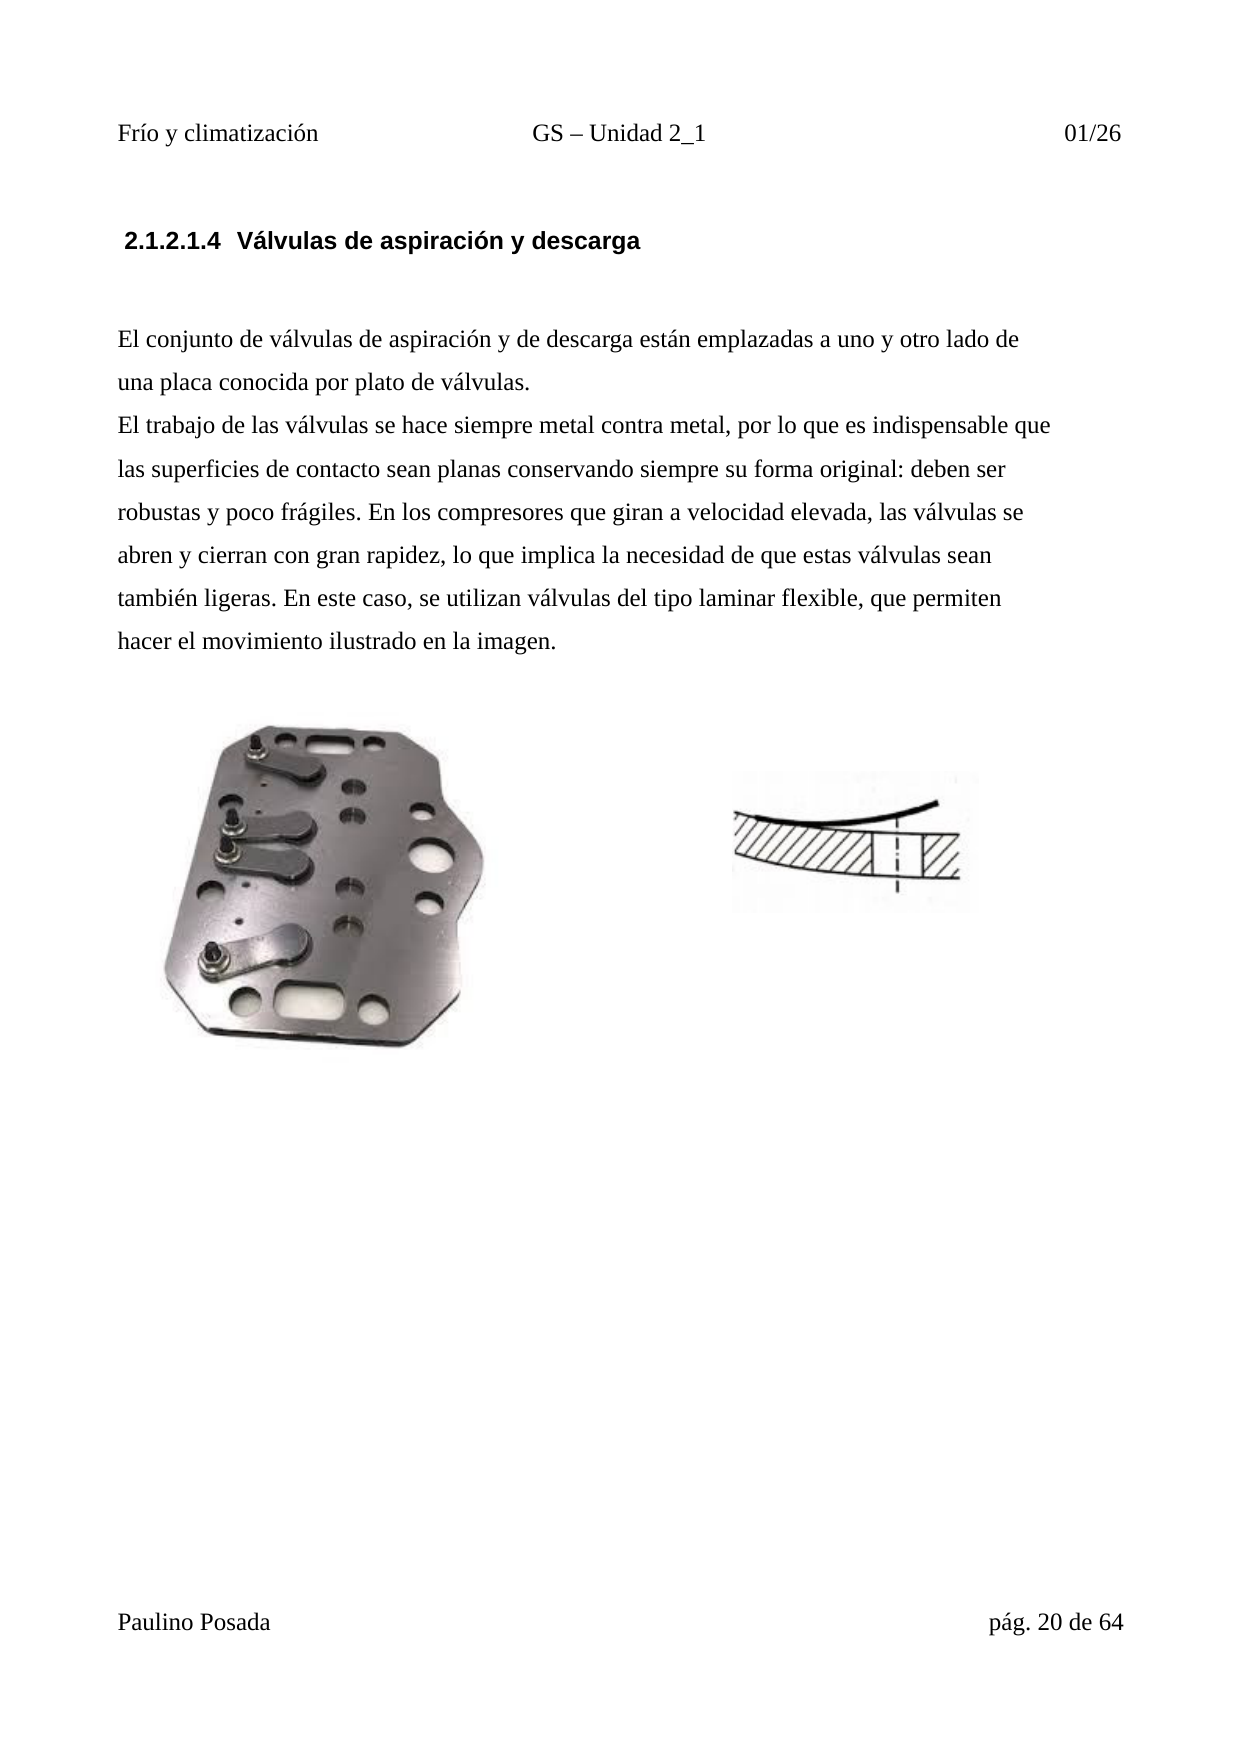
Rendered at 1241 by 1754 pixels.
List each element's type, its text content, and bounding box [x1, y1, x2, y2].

text también ligeras. En este caso, se utilizan válvulas del tipo laminar flexible, que permiten [117, 583, 1123, 612]
text robustas y poco frágiles. En los compresores que giran a velocidad elevada, las válvulas se [117, 497, 1123, 526]
picture [148, 712, 500, 1064]
text El trabajo de las válvulas se hace siempre metal contra metal, por lo que es indispensable que [117, 411, 1123, 439]
text abren y cierran con gran rapidez, lo que implica la necesidad de que estas válvulas sean [117, 540, 1123, 569]
picture [732, 771, 979, 913]
subtitle Válvulas de aspiración y descarga [117, 226, 1123, 254]
text una placa conocida por plato de válvulas. [117, 367, 1123, 396]
text hacer el movimiento ilustrado en la imagen. [117, 626, 1123, 655]
text El conjunto de válvulas de aspiración y de descarga están emplazadas a uno y otro lado de [117, 324, 1123, 353]
text las superficies de contacto sean planas conservando siempre su forma original: deben ser [117, 454, 1123, 482]
